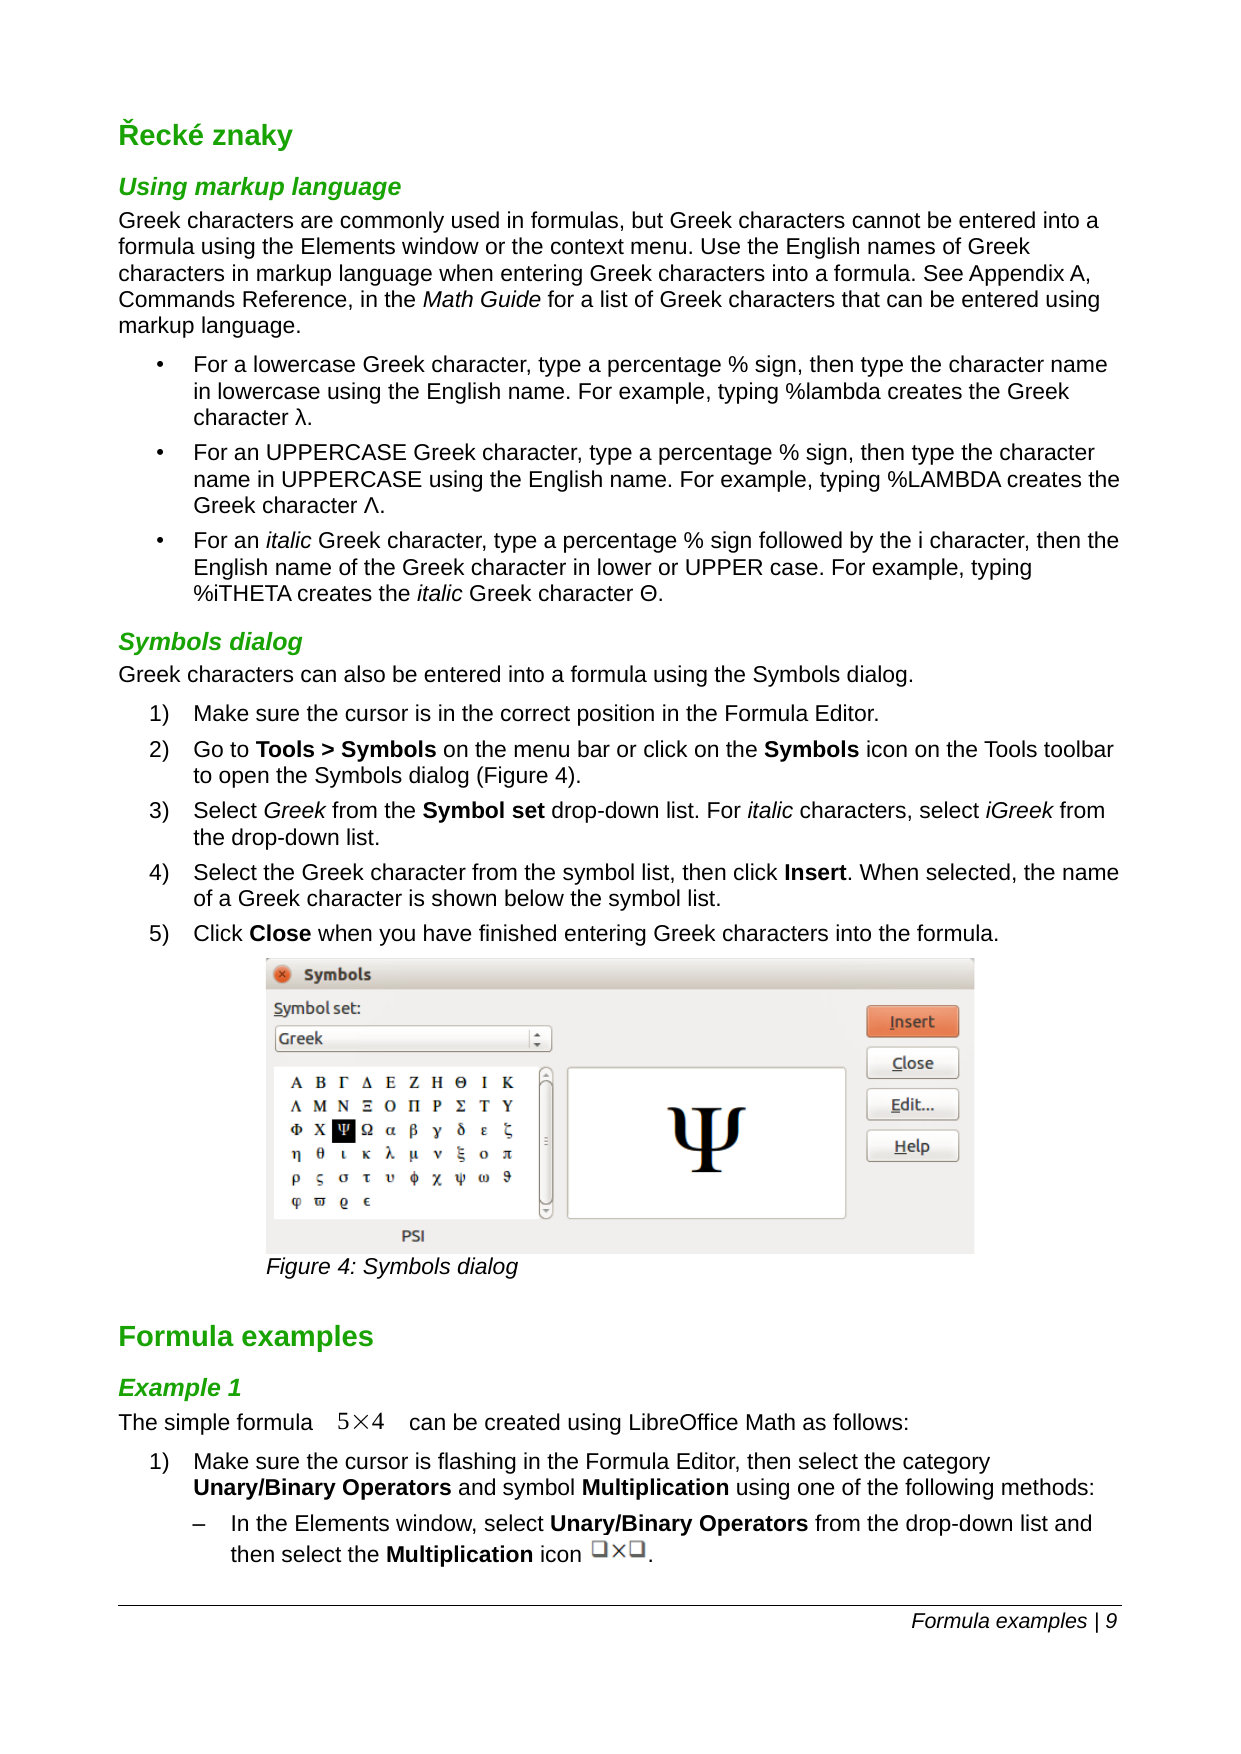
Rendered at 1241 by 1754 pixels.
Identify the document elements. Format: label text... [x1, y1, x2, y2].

list For an UPPERCASE Greek character, type a percentage % sign, then type the character name in UPPERCASE using the English name. For example, typing %LAMBDA creates the Greek character Λ. [156, 439, 1122, 518]
text The simple formula can be created using LibreOffice Math as follows: [118, 1408, 1122, 1435]
list In the Elements window, select Unary/Binary Operators from the drop-down list and then select the Multiplication icon . [192, 1509, 1122, 1567]
subtitle Using markup language [118, 172, 1122, 201]
list For a lowercase Greek character, type a percentage % sign, then type the character name in lowercase using the English name. For example, typing %lambda creates the Greek character λ. [156, 351, 1122, 430]
text Greek characters are commonly used in formulas, but Greek characters cannot be entered into a formula using the Elements window or the context menu. Use the English names of Greek characters in markup language when entering Greek characters into a formula. See Appendix A, Commands Reference, in the Math Guide for a list of Greek characters that can be entered using markup language. [118, 207, 1122, 339]
list Make sure the cursor is in the correct position in the Formula Editor. [169, 700, 1122, 727]
text Greek characters can also be entered into a formula using the Symbols dialog. [118, 661, 1122, 688]
list Go to Tools > Symbols on the menu bar or click on the Symbols icon on the Tools toolbar to open the Symbols dialog (Figure 4). [169, 736, 1122, 788]
text Figure 4: Symbols dialog [266, 1254, 974, 1279]
list For an italic Greek character, type a percentage % sign followed by the i character, then the English name of the Greek character in lower or UPPER case. For example, typing %iTHETA creates the italic Greek character Θ. [156, 527, 1122, 606]
list Select the Greek character from the symbol list, then click Insert. When selected, the name of a Greek character is shown below the symbol list. [169, 859, 1122, 911]
subtitle Řecké znaky [118, 118, 1122, 152]
picture [588, 1535, 648, 1563]
subtitle Example 1 [118, 1373, 1122, 1402]
list Click Close when you have finished entering Greek characters into the formula. [169, 920, 1122, 947]
picture [265, 958, 975, 1254]
list Make sure the cursor is flashing in the Formula Editor, then select the category Unary/Binary Operators and symbol Multiplication using one of the following methods: [169, 1448, 1122, 1501]
list Select Greek from the Symbol set drop-down list. For italic characters, select iGreek from the drop-down list. [169, 797, 1122, 850]
subtitle Symbols dialog [118, 627, 1122, 656]
subtitle Formula examples [118, 1319, 1122, 1352]
